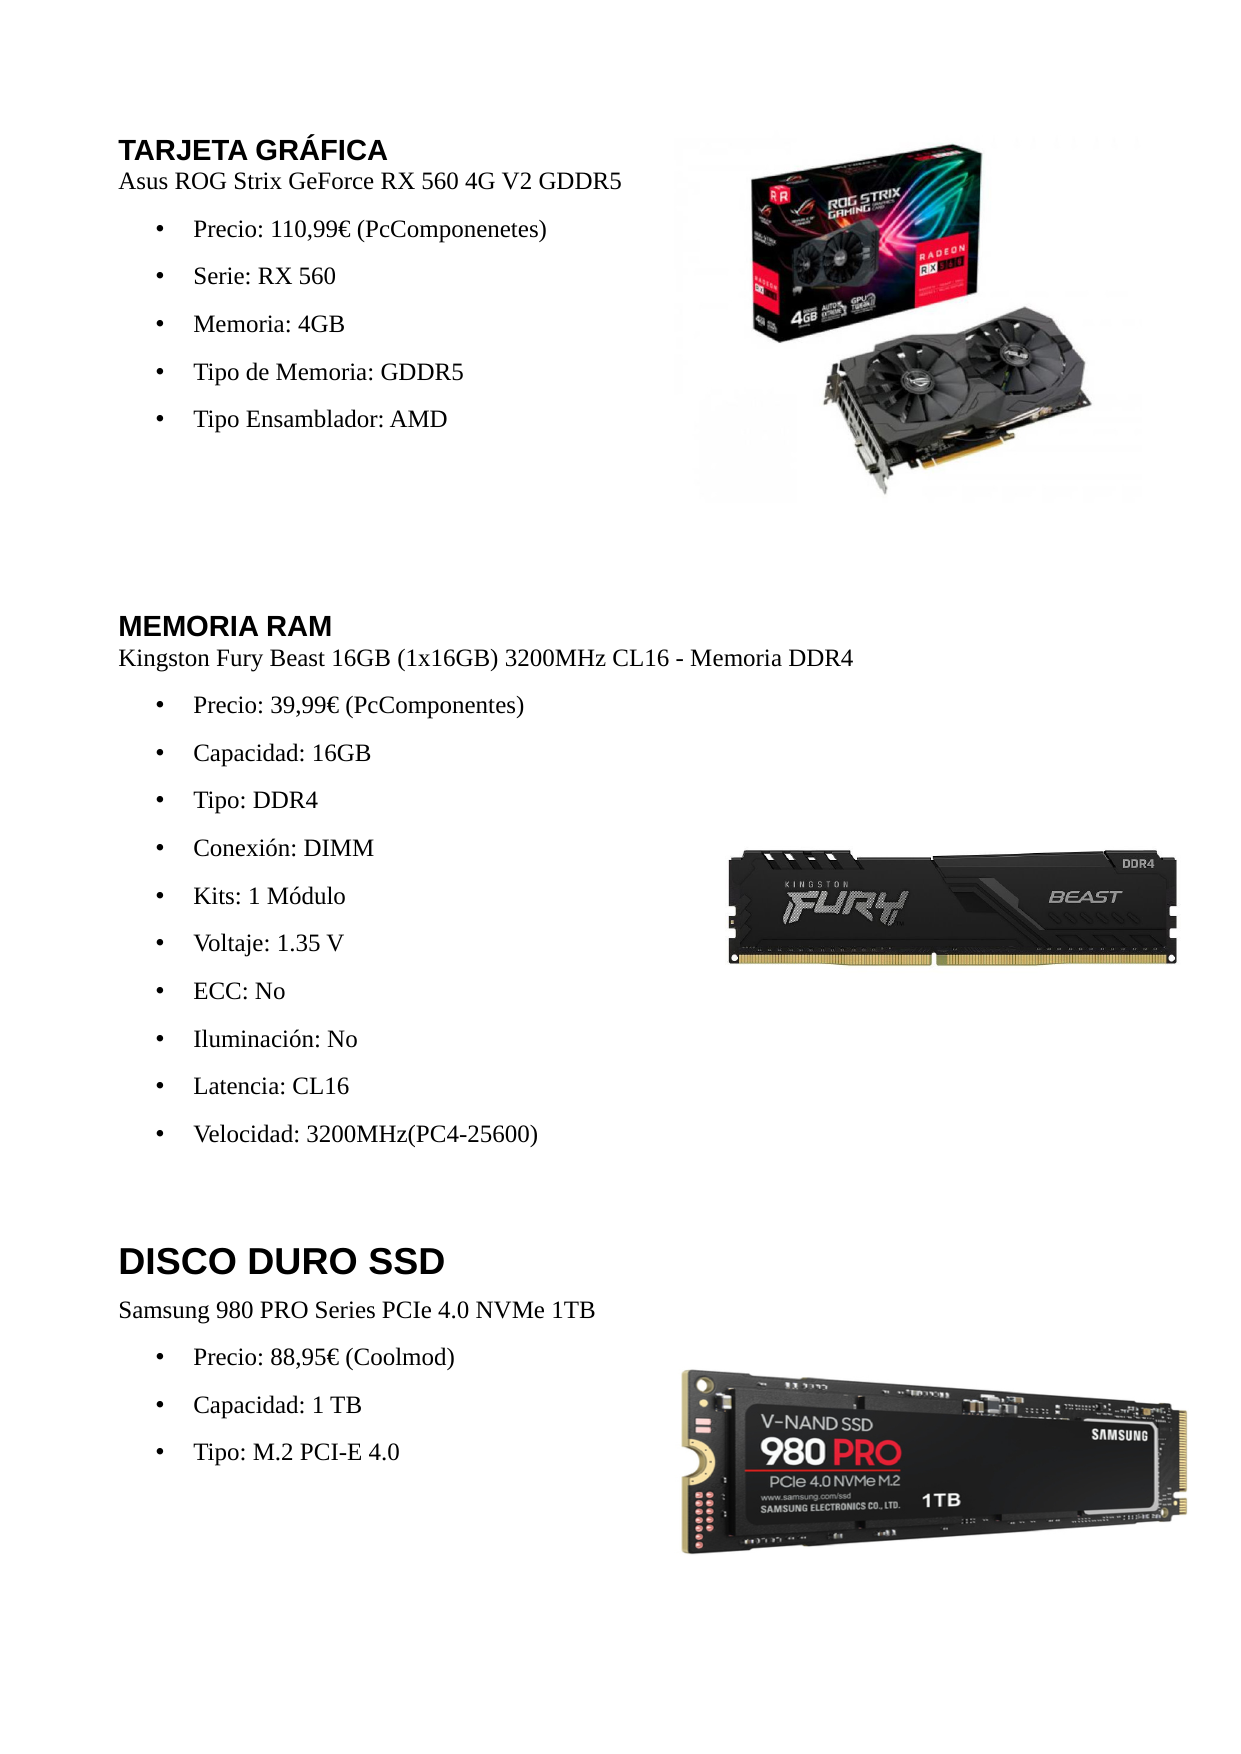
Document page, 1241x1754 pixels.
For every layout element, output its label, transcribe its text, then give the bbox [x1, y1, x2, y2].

list Memoria: 4GB [156, 309, 673, 338]
subtitle MEMORIA RAM [118, 609, 1122, 643]
list Latencia: CL16 [156, 1071, 715, 1100]
list Tipo de Memoria: GDDR5 [156, 357, 673, 385]
list Kits: 1 Módulo [156, 881, 715, 909]
subtitle TARJETA GRÁFICA [118, 133, 673, 166]
list Iluminación: No [156, 1024, 715, 1052]
text Asus ROG Strix GeForce RX 560 4G V2 GDDR5 [118, 166, 673, 195]
list Capacidad: 16GB [156, 738, 715, 767]
list Conexión: DIMM [156, 833, 715, 862]
subtitle DISCO DURO SSD [118, 1239, 1122, 1282]
list Precio: 110,99€ (PcComponenetes) [156, 214, 673, 243]
list Tipo: M.2 PCI-E 4.0 [156, 1437, 657, 1466]
list Capacidad: 1 TB [156, 1390, 657, 1419]
list Tipo Ensamblador: AMD [156, 404, 673, 433]
list Tipo: DDR4 [156, 786, 715, 814]
list Serie: RX 560 [156, 261, 673, 290]
list ECC: No [156, 976, 715, 1005]
list Precio: 88,95€ (Coolmod) [156, 1342, 657, 1371]
text Kingston Fury Beast 16GB (1x16GB) 3200MHz CL16 - Memoria DDR4 [118, 643, 1122, 672]
text Samsung 980 PRO Series PCIe 4.0 NVMe 1TB [118, 1295, 657, 1323]
list Velocidad: 3200MHz(PC4-25600) [156, 1119, 1122, 1148]
list Voltaje: 1.35 V [156, 928, 715, 957]
list Precio: 39,99€ (PcComponentes) [156, 690, 715, 719]
